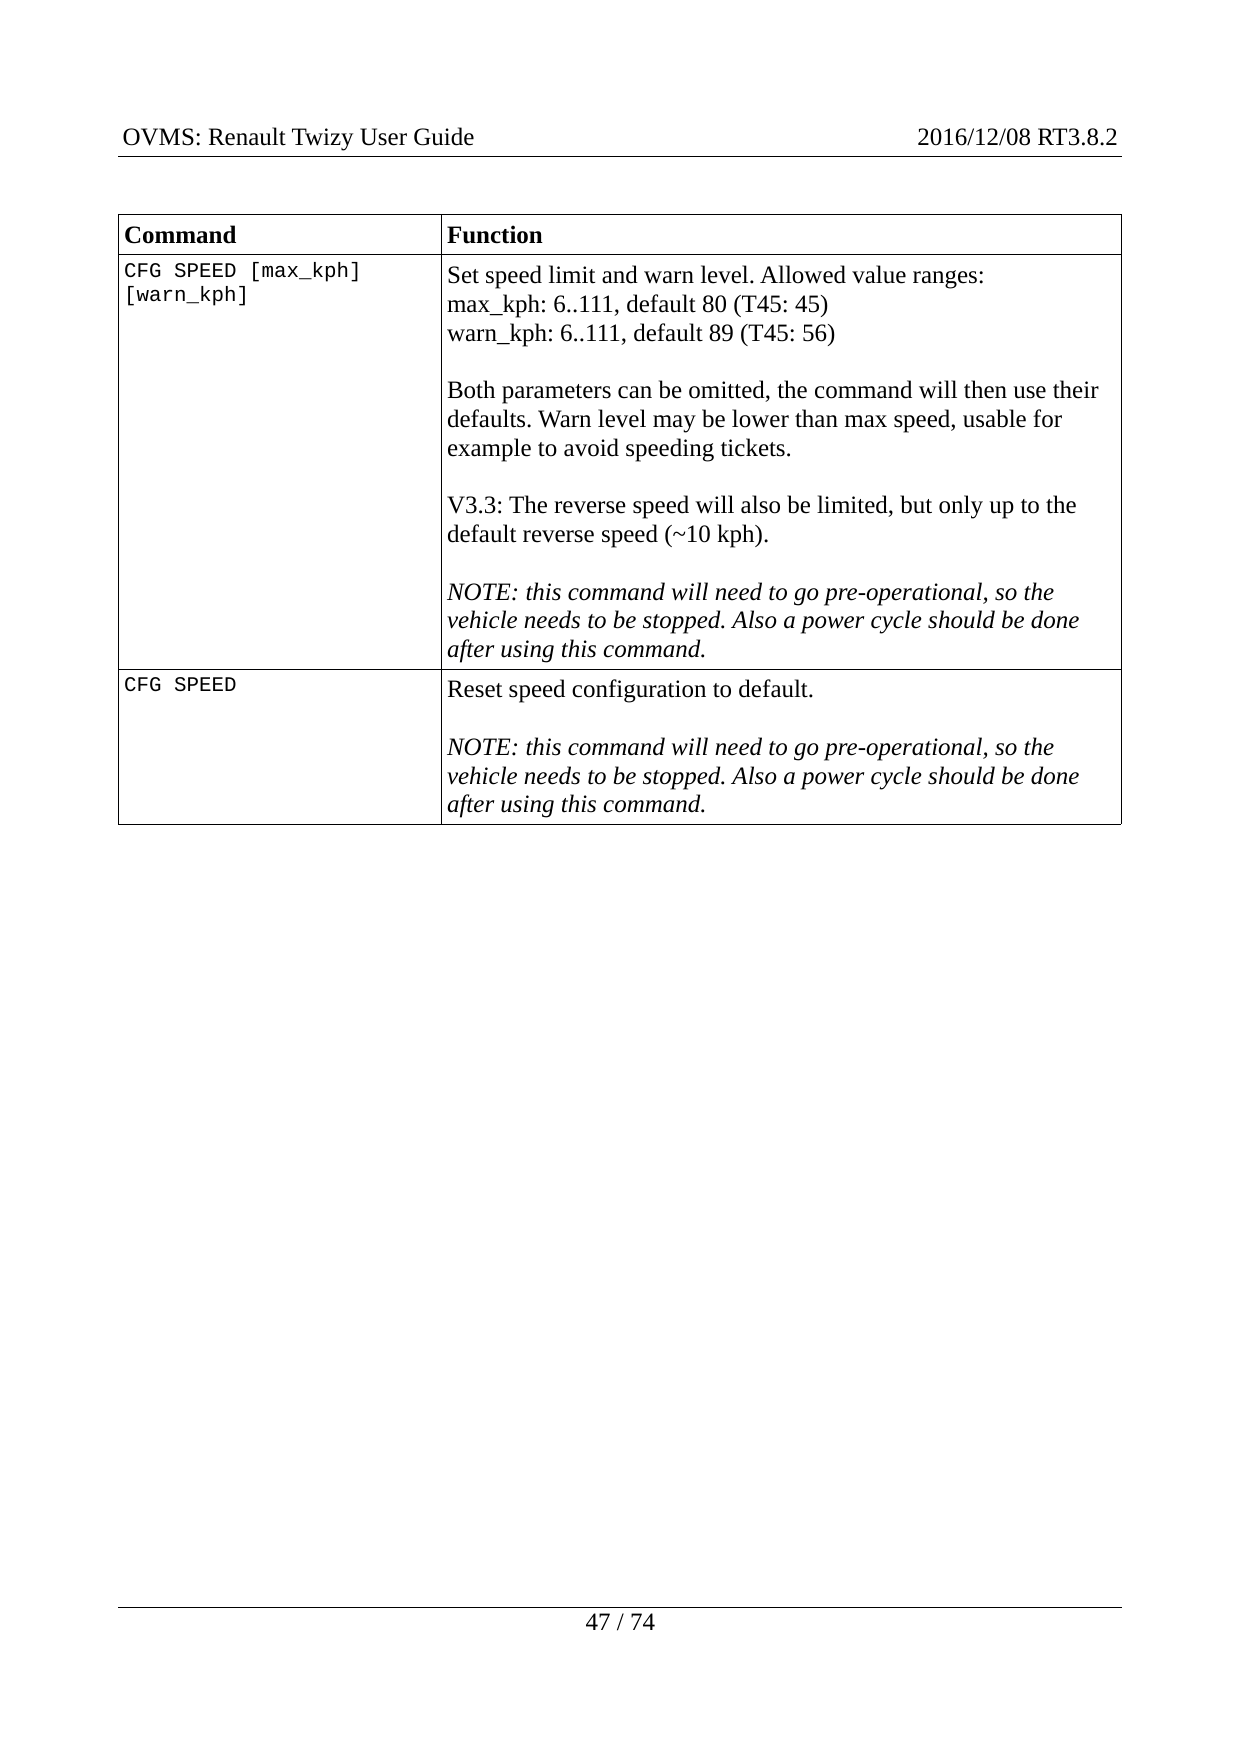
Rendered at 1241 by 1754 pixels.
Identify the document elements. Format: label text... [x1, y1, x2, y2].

table_header Command [119, 215, 441, 254]
table_cell Reset speed configuration to default. NOTE: this command will need to go pre-operational, so the vehicle needs to be stopped. Also a power cycle should be done after using this command. [442, 670, 1121, 824]
table_header Function [442, 215, 1121, 254]
table_cell CFG SPEED [119, 670, 441, 824]
table_cell CFG SPEED [max_kph] [warn_kph] [119, 255, 441, 668]
table_cell Set speed limit and warn level. Allowed value ranges: max_kph: 6..111, default 80 (T45: 45) warn_kph: 6..111, default 89 (T45: 56) Both parameters can be omitted, the command will then use their defaults. Warn level may be lower than max speed, usable for example to avoid speeding tickets. V3.3: The reverse speed will also be limited, but only up to the default reverse speed (~10 kph). NOTE: this command will need to go pre-operational, so the vehicle needs to be stopped. Also a power cycle should be done after using this command. [442, 255, 1121, 668]
